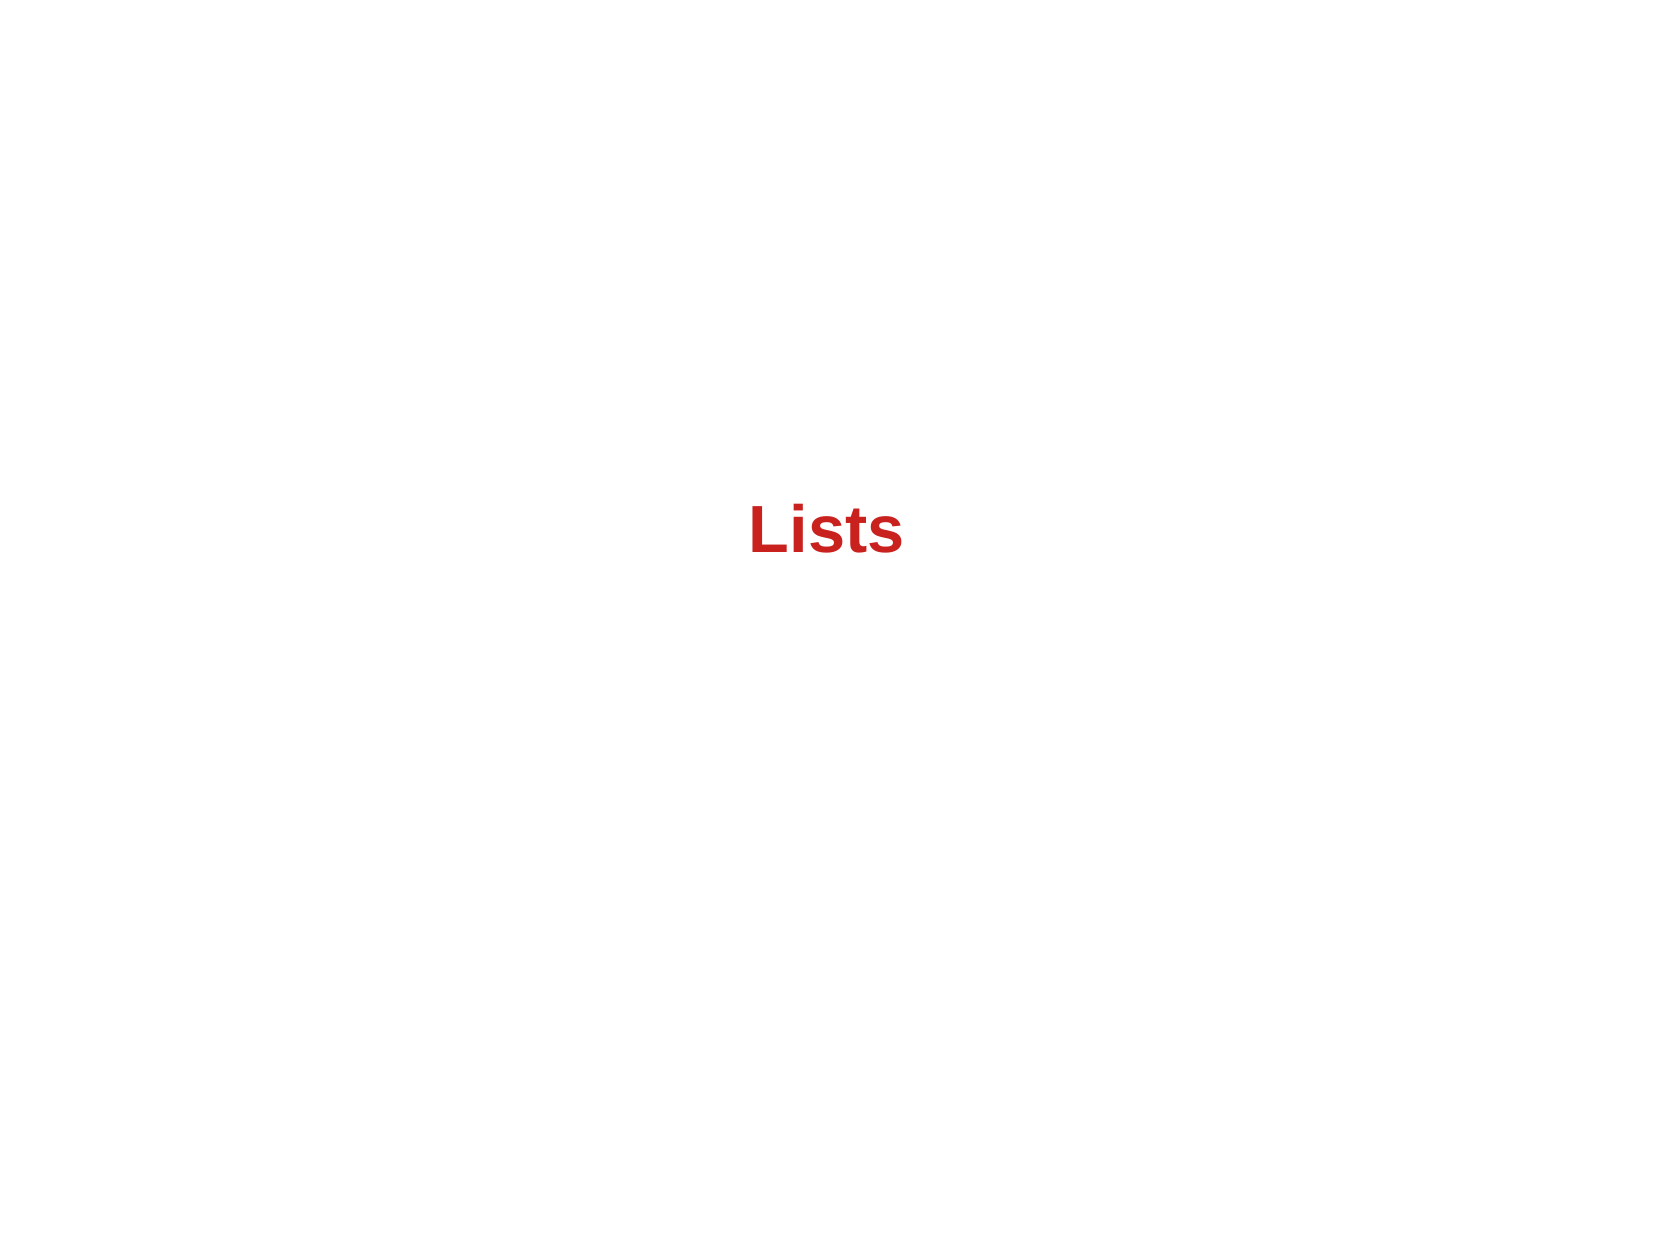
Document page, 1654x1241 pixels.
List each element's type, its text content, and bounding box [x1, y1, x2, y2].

subtitle Lists [82, 49, 1571, 1010]
